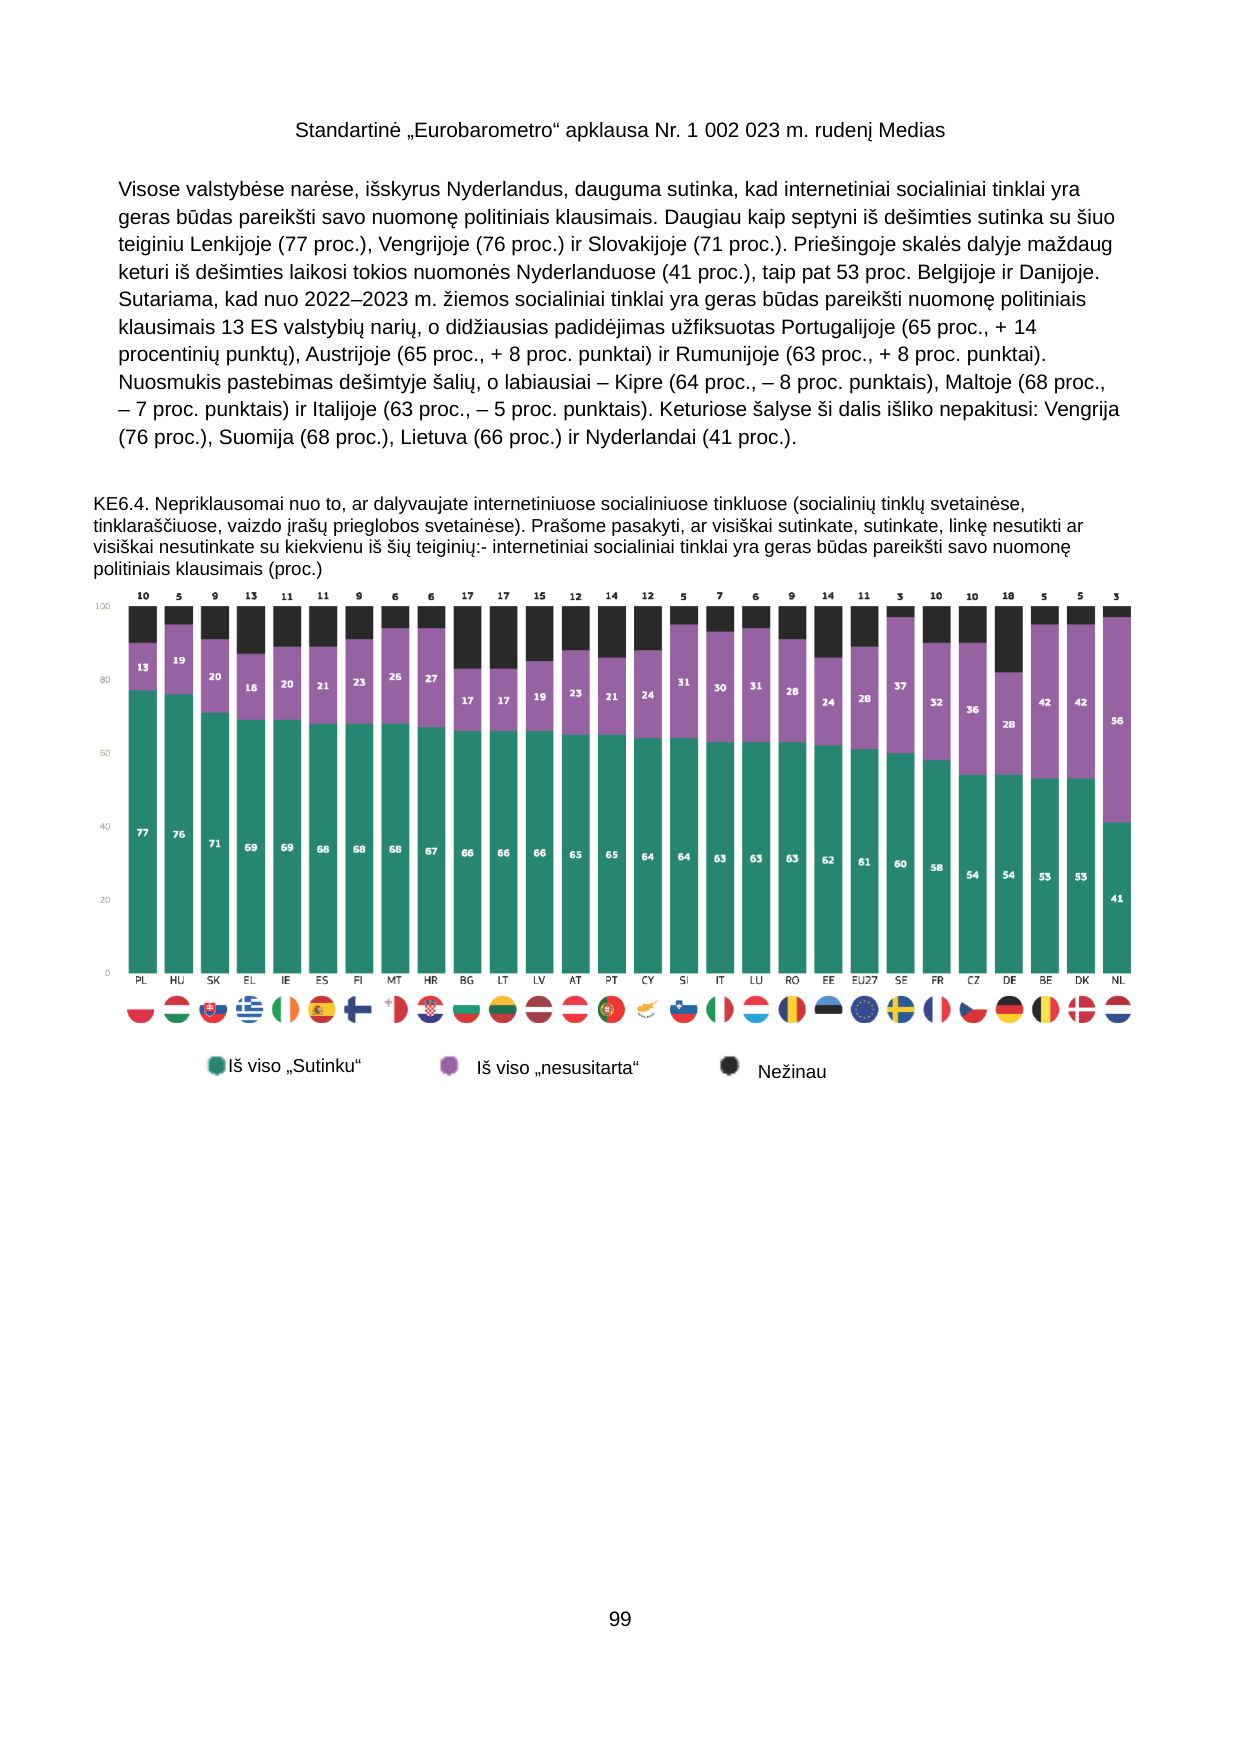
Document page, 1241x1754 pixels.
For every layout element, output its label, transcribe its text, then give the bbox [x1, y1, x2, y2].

text Visose valstybėse narėse, išskyrus Nyderlandus, dauguma sutinka, kad internetiniai socialiniai tinklai yra geras būdas pareikšti savo nuomonę politiniais klausimais. Daugiau kaip septyni iš dešimties sutinka su šiuo teiginiu Lenkijoje (77 proc.), Vengrijoje (76 proc.) ir Slovakijoje (71 proc.). Priešingoje skalės dalyje maždaug keturi iš dešimties laikosi tokios nuomonės Nyderlanduose (41 proc.), taip pat 53 proc. Belgijoje ir Danijoje. Sutariama, kad nuo 2022–2023 m. žiemos socialiniai tinklai yra geras būdas pareikšti nuomonę politiniais klausimais 13 ES valstybių narių, o didžiausias padidėjimas užfiksuotas Portugalijoje (65 proc., + 14 procentinių punktų), Austrijoje (65 proc., + 8 proc. punktai) ir Rumunijoje (63 proc., + 8 proc. punktai). Nuosmukis pastebimas dešimtyje šalių, o labiausiai – Kipre (64 proc., – 8 proc. punktais), Maltoje (68 proc., – 7 proc. punktais) ir Italijoje (63 proc., – 5 proc. punktais). Keturiose šalyse ši dalis išliko nepakitusi: Vengrija (76 proc.), Suomija (68 proc.), Lietuva (66 proc.) ir Nyderlandai (41 proc.). [118, 177, 1122, 448]
picture [86, 585, 1138, 1035]
picture [174, 1036, 959, 1108]
